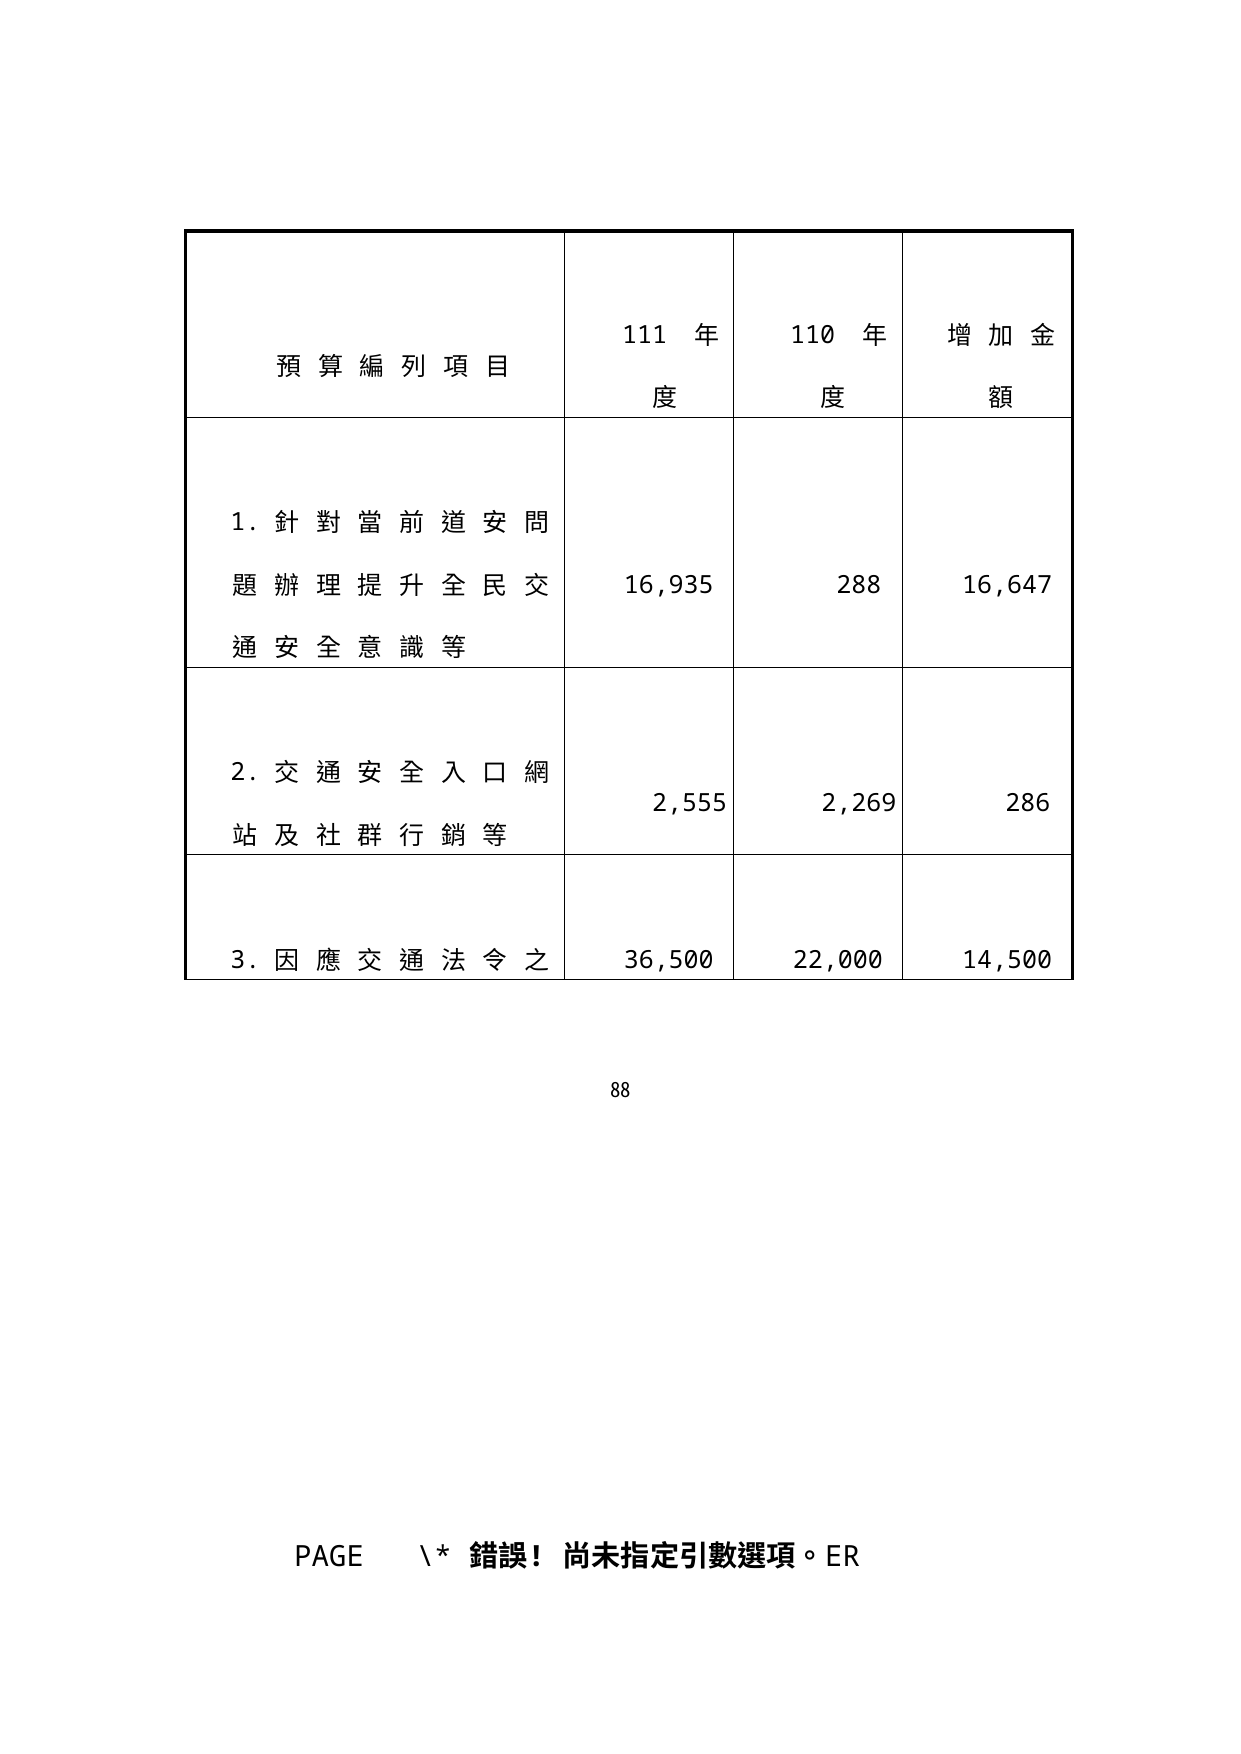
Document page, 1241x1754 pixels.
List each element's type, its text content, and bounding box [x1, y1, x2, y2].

table_cell 1.針對當前道安問題辦理提升全民交通安全意識等 [187, 418, 564, 667]
table_cell 286 [903, 668, 1071, 854]
table_cell 3.因應交通法令之 [187, 855, 564, 979]
table_cell 36,500 [565, 855, 733, 979]
table_cell 22,000 [734, 855, 902, 979]
table_header 110年度 [734, 233, 902, 417]
table_cell 2,269 [734, 668, 902, 854]
table_cell 2,555 [565, 668, 733, 854]
table_cell 2.交通安全入口網站及社群行銷等 [187, 668, 564, 854]
table_header 增加金額 [903, 233, 1071, 417]
table_header 預算編列項目 [187, 233, 564, 417]
table_cell 288 [734, 418, 902, 667]
table_cell 16,647 [903, 418, 1071, 667]
table_header 111年度 [565, 233, 733, 417]
table_cell 16,935 [565, 418, 733, 667]
table_cell 14,500 [903, 855, 1071, 979]
